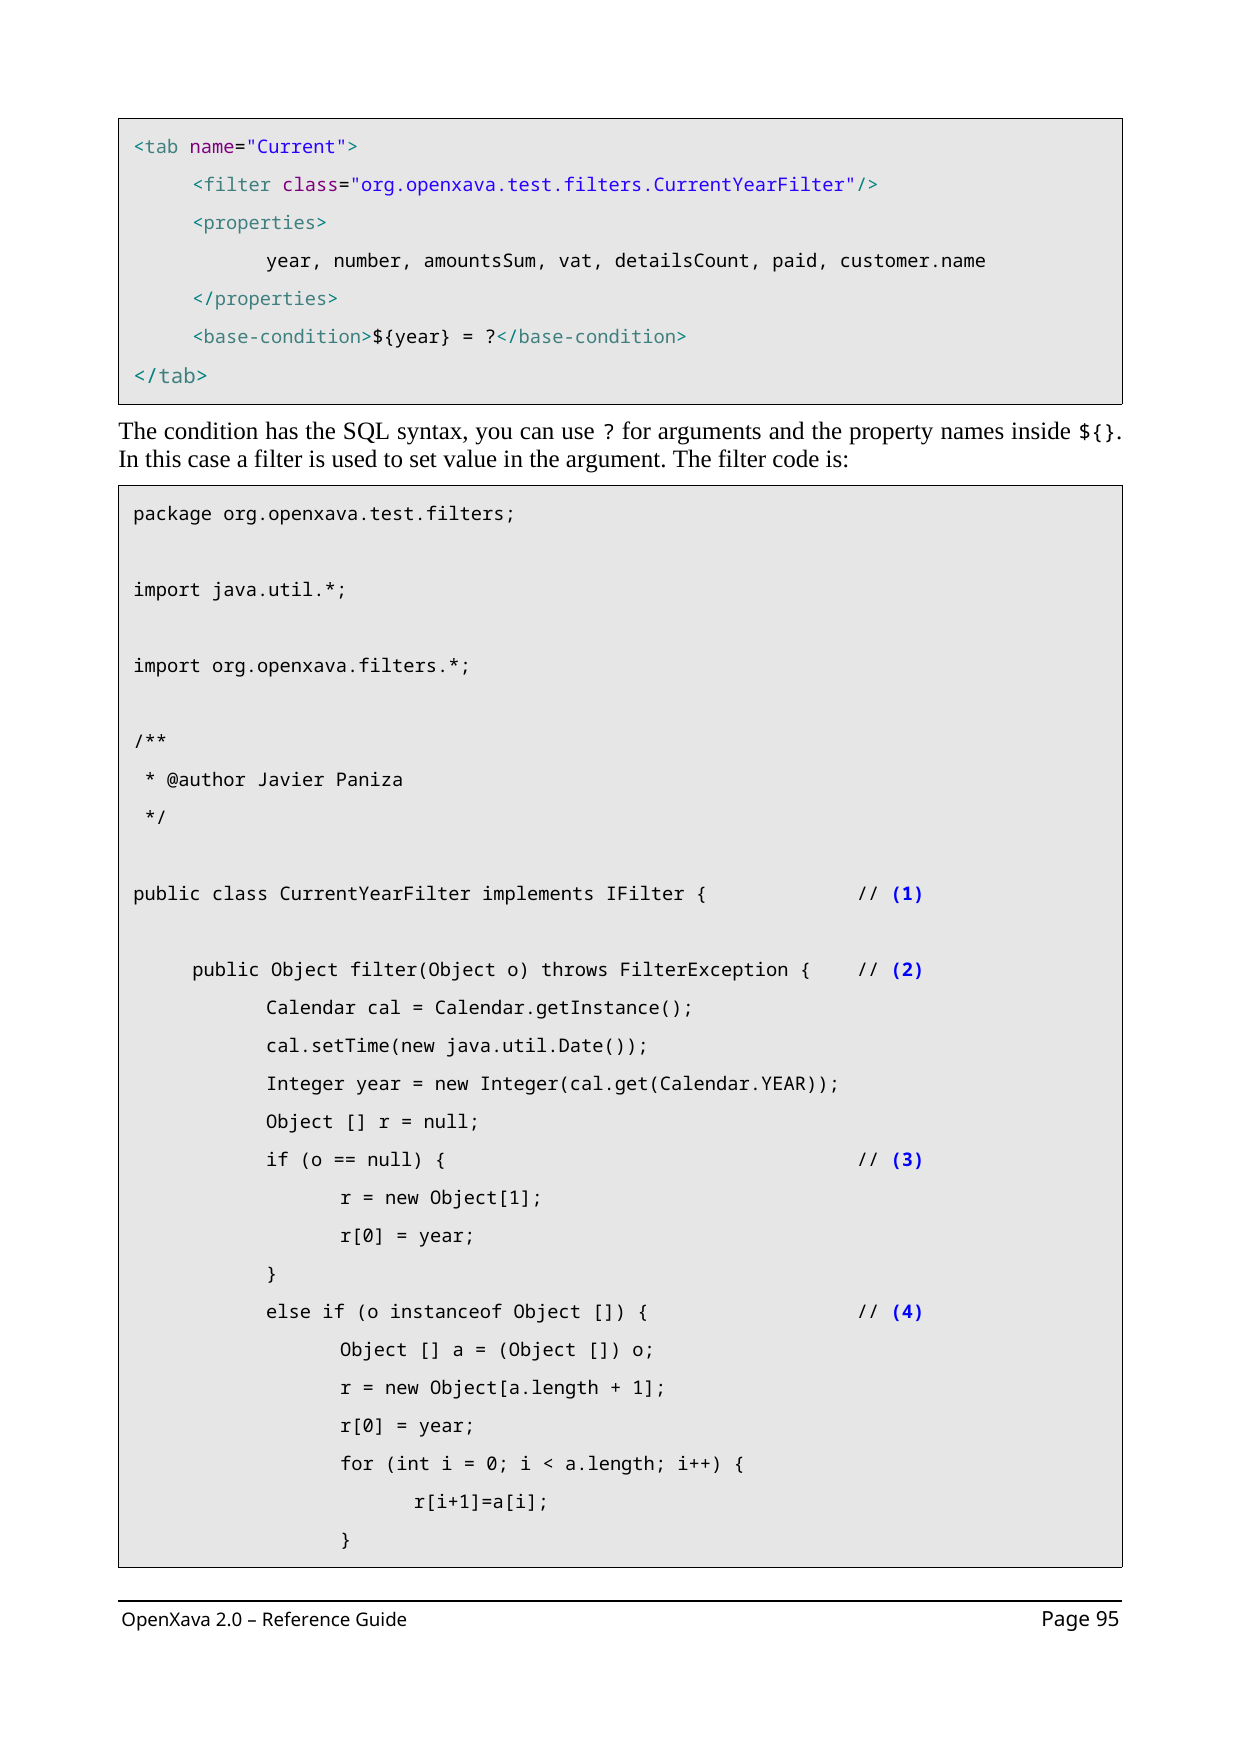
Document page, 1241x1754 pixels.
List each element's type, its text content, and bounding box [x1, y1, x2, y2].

text <tab name="Current"> [119, 119, 1122, 156]
text r[0] = year; [119, 1208, 1122, 1246]
text Calendar cal = Calendar.getInstance(); [119, 979, 1122, 1017]
text Object [] a = (Object []) o; [119, 1322, 1122, 1360]
text if (o == null) { // (3) [119, 1132, 1122, 1169]
text cal.setTime(new java.util.Date()); [119, 1017, 1122, 1056]
text } [119, 1512, 1122, 1567]
text public Object filter(Object o) throws FilterException { // (2) [119, 941, 1122, 979]
text * @author Javier Paniza [119, 751, 1122, 789]
text } [119, 1246, 1122, 1284]
text r[0] = year; [119, 1398, 1122, 1436]
text else if (o instanceof Object []) { // (4) [119, 1284, 1122, 1322]
text year, number, amountsSum, vat, detailsCount, paid, customer.name [119, 232, 1122, 270]
text package org.openxava.test.filters; [119, 486, 1122, 523]
text r = new Object[a.length + 1]; [119, 1360, 1122, 1398]
text for (int i = 0; i < a.length; i++) { [119, 1436, 1122, 1474]
text /** [119, 713, 1122, 751]
text The condition has the SQL syntax, you can use ? for arguments and the property names inside ${}. In this case a filter is used to set value in the argument. The filter code is: [118, 417, 1122, 473]
text <properties> [119, 194, 1122, 232]
text r = new Object[1]; [119, 1169, 1122, 1208]
text <filter class="org.openxava.test.filters.CurrentYearFilter"/> [119, 156, 1122, 194]
text Object [] r = null; [119, 1093, 1122, 1132]
text import org.openxava.filters.*; [119, 637, 1122, 675]
text r[i+1]=a[i]; [119, 1474, 1122, 1512]
text import java.util.*; [119, 561, 1122, 599]
text Integer year = new Integer(cal.get(Calendar.YEAR)); [119, 1056, 1122, 1093]
text <base-condition>${year} = ?</base-condition> [119, 308, 1122, 346]
text </tab> [119, 346, 1122, 404]
text public class CurrentYearFilter implements IFilter { // (1) [119, 865, 1122, 903]
text </properties> [119, 270, 1122, 308]
text */ [119, 789, 1122, 827]
